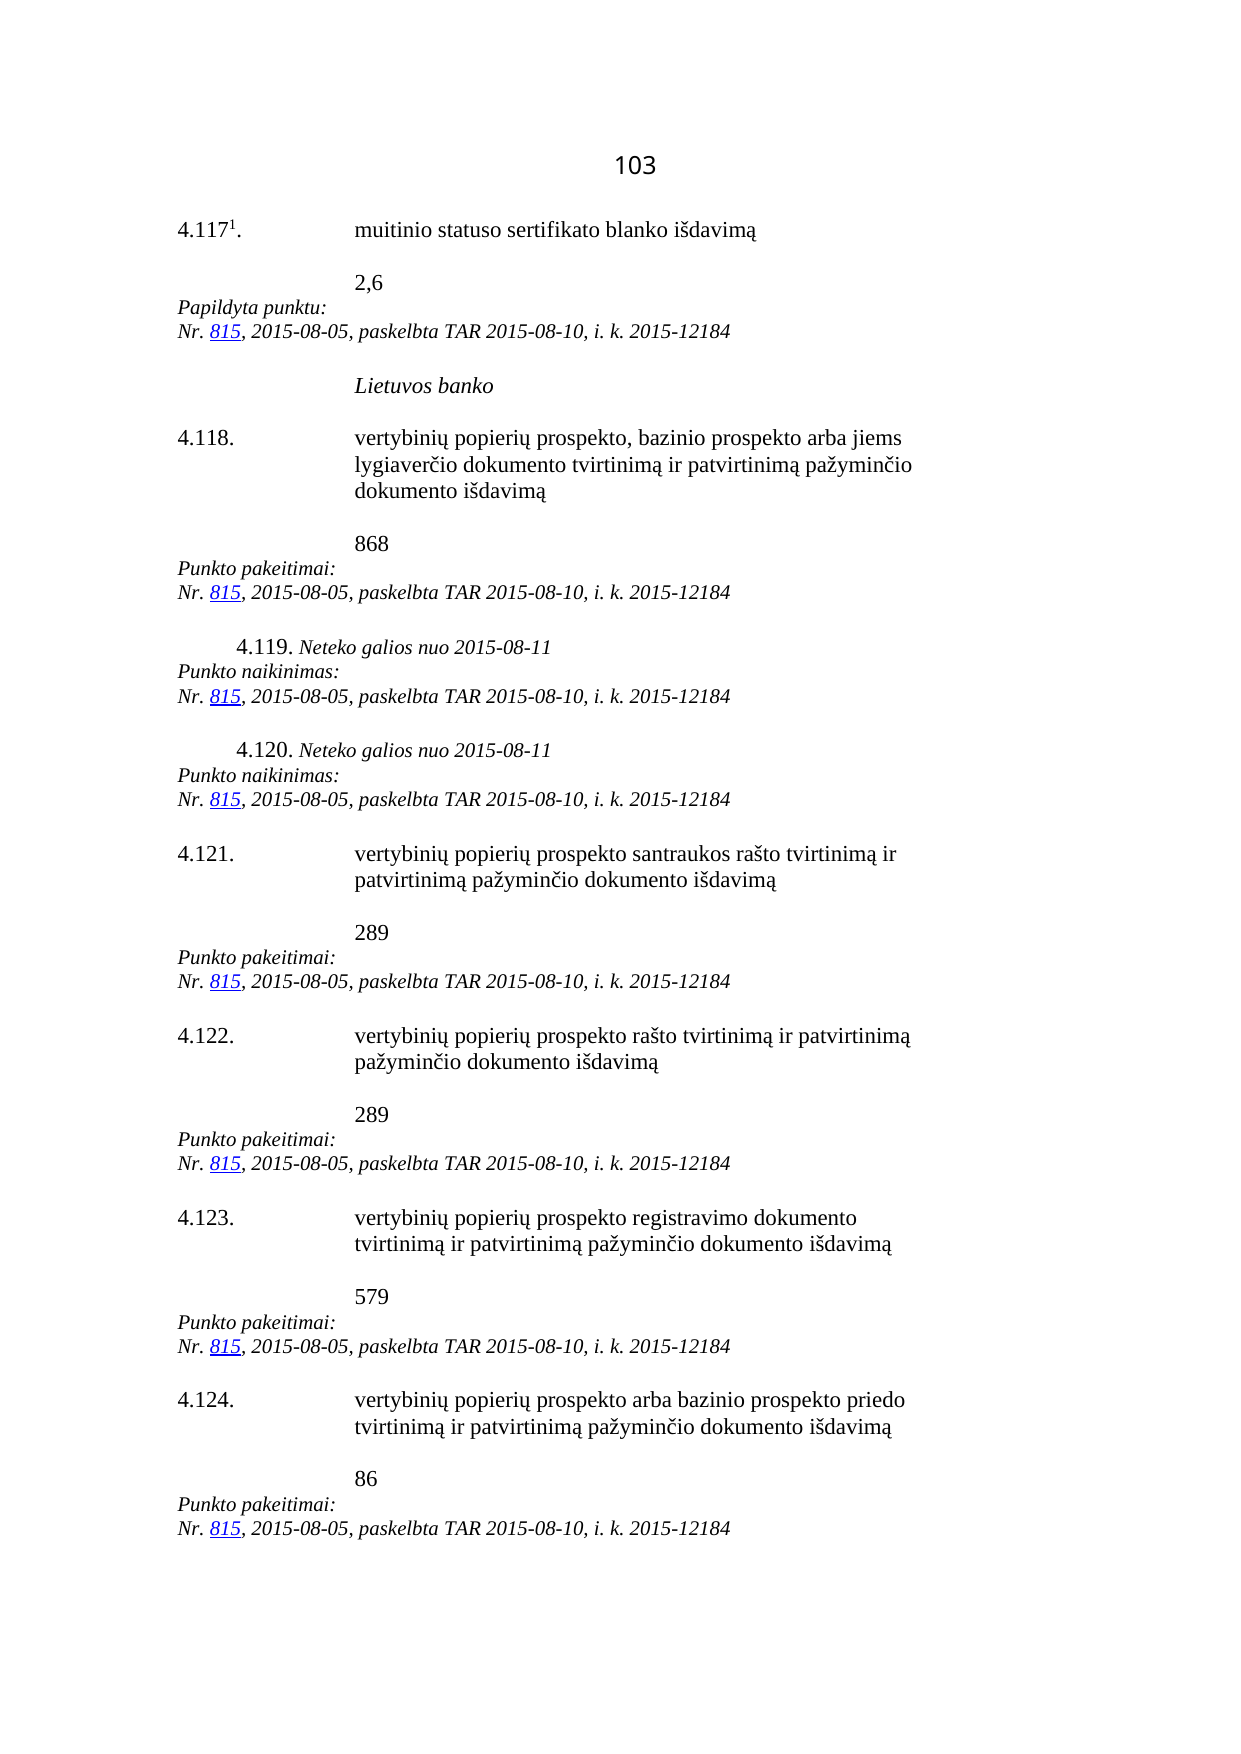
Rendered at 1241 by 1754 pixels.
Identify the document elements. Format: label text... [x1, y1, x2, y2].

text patvirtinimą pažyminčio dokumento išdavimą 289 [354, 866, 945, 945]
text Punkto naikinimas: [177, 763, 1093, 787]
text Nr. 815, 2015-08-05, paskelbta TAR 2015-08-10, i. k. 2015-12184 [177, 787, 1093, 811]
text Punkto pakeitimai: [177, 945, 1093, 969]
text Nr. 815, 2015-08-05, paskelbta TAR 2015-08-10, i. k. 2015-12184 [177, 319, 1093, 343]
text 4.121. vertybinių popierių prospekto santraukos rašto tvirtinimą ir [177, 839, 945, 866]
text Nr. 815, 2015-08-05, paskelbta TAR 2015-08-10, i. k. 2015-12184 [177, 969, 1093, 993]
text Papildyta punktu: [177, 295, 1093, 319]
text Nr. 815, 2015-08-05, paskelbta TAR 2015-08-10, i. k. 2015-12184 [177, 1151, 1093, 1175]
text 4.1171. muitinio statuso sertifikato blanko išdavimą 2,6 [177, 216, 945, 295]
text 4.120. Neteko galios nuo 2015-08-11 [177, 736, 1093, 763]
text 4.124. vertybinių popierių prospekto arba bazinio prospekto priedo [177, 1386, 945, 1413]
text Nr. 815, 2015-08-05, paskelbta TAR 2015-08-10, i. k. 2015-12184 [177, 1516, 1093, 1540]
text lygiaverčio dokumento tvirtinimą ir patvirtinimą pažyminčio [354, 451, 945, 477]
text Punkto pakeitimai: [177, 556, 1093, 580]
text tvirtinimą ir patvirtinimą pažyminčio dokumento išdavimą 579 [354, 1231, 945, 1309]
text Nr. 815, 2015-08-05, paskelbta TAR 2015-08-10, i. k. 2015-12184 [177, 580, 1093, 604]
text Punkto pakeitimai: [177, 1127, 1093, 1151]
text Punkto pakeitimai: [177, 1309, 1093, 1334]
text 4.118. vertybinių popierių prospekto, bazinio prospekto arba jiems [177, 424, 945, 451]
text Nr. 815, 2015-08-05, paskelbta TAR 2015-08-10, i. k. 2015-12184 [177, 683, 1093, 708]
text 4.122. vertybinių popierių prospekto rašto tvirtinimą ir patvirtinimą [177, 1022, 945, 1048]
text tvirtinimą ir patvirtinimą pažyminčio dokumento išdavimą 86 [354, 1413, 945, 1492]
text Punkto naikinimas: [177, 659, 1093, 683]
text pažyminčio dokumento išdavimą 289 [354, 1048, 945, 1127]
text 4.119. Neteko galios nuo 2015-08-11 [177, 633, 1093, 659]
text Punkto pakeitimai: [177, 1492, 1093, 1516]
text 4.123. vertybinių popierių prospekto registravimo dokumento [177, 1204, 945, 1231]
text Lietuvos banko [354, 372, 945, 424]
text Nr. 815, 2015-08-05, paskelbta TAR 2015-08-10, i. k. 2015-12184 [177, 1334, 1093, 1358]
text dokumento išdavimą 868 [354, 477, 945, 556]
